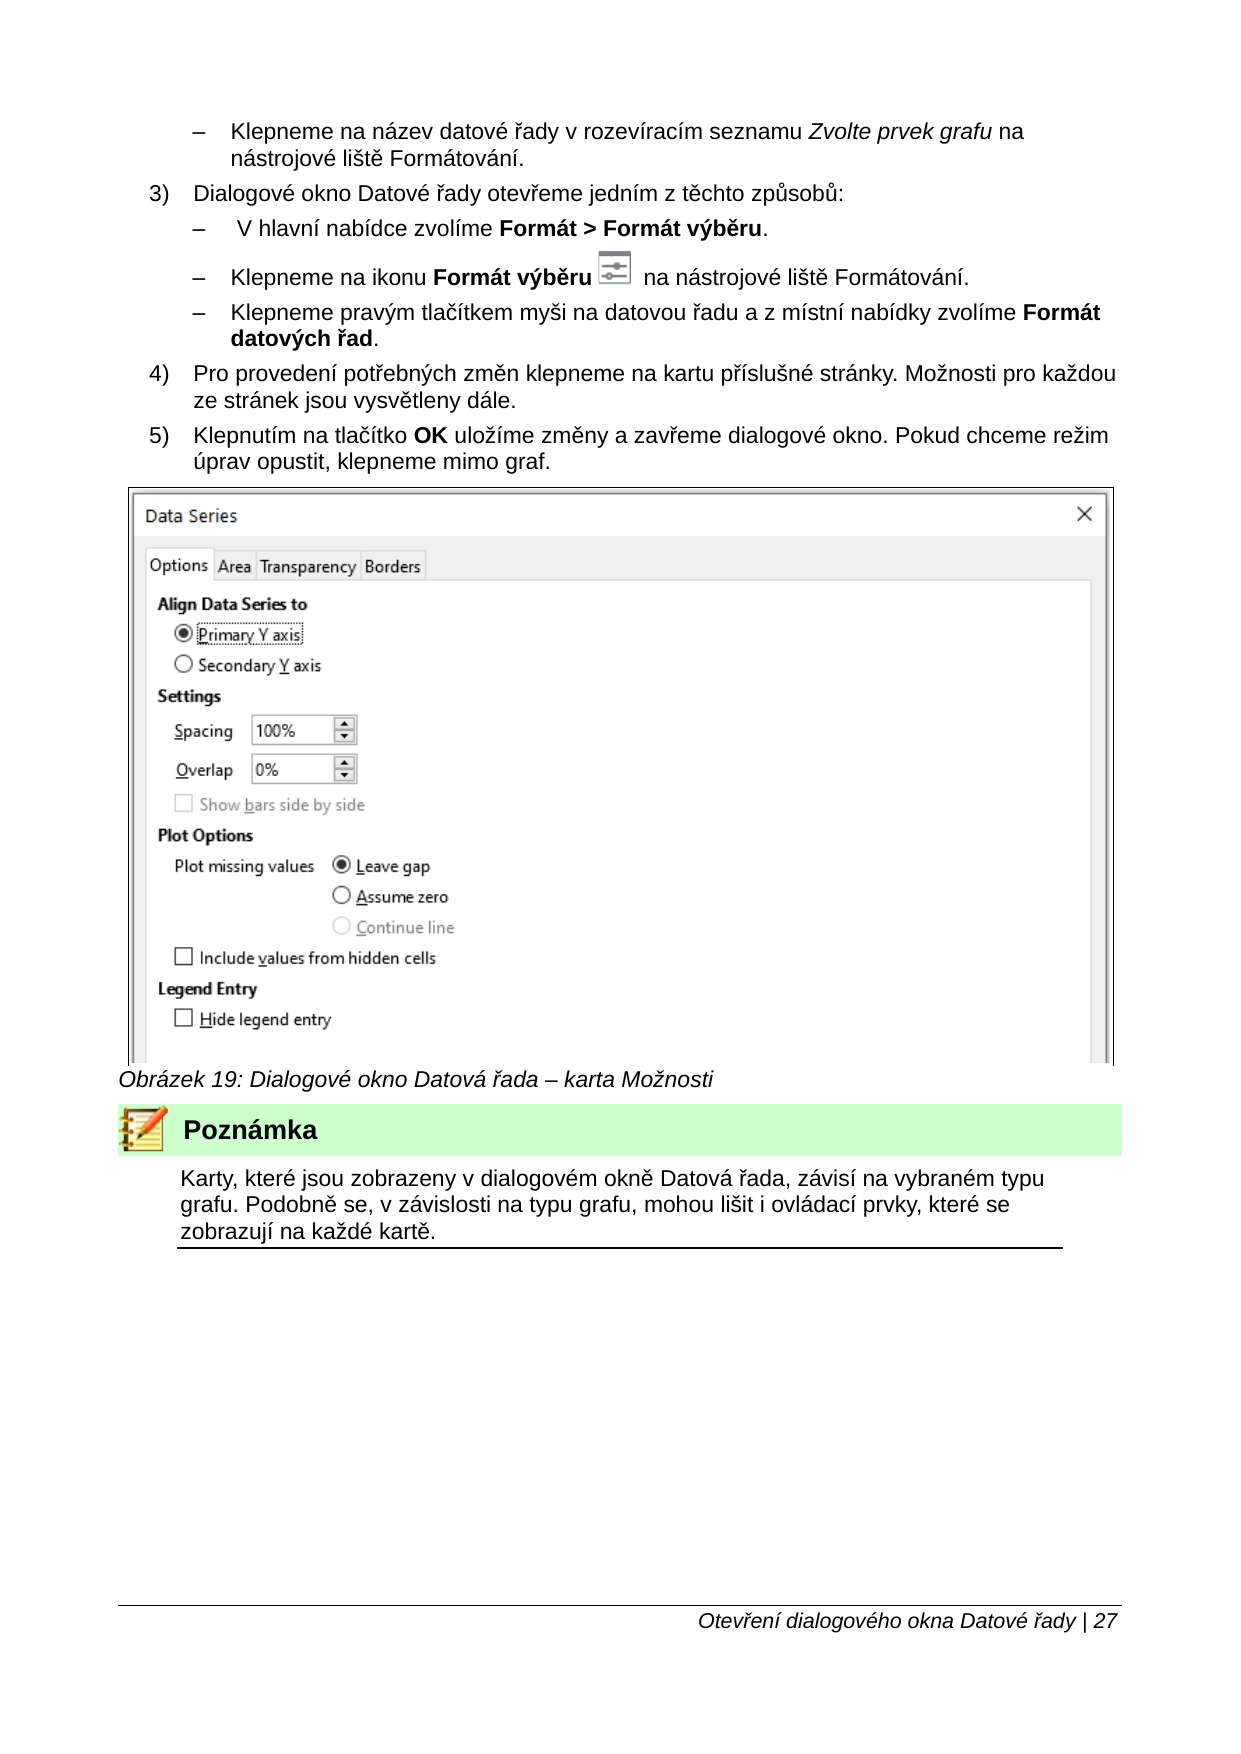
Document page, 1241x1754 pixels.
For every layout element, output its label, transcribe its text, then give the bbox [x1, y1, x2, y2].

text Karty, které jsou zobrazeny v dialogovém okně Datová řada, závisí na vybraném typu grafu. Podobně se, v závislosti na typu grafu, mohou lišit i ovládací prvky, které se zobrazují na každé kartě. [177, 1162, 1063, 1247]
list Klepnutím na tlačítko OK uložíme změny a zavřeme dialogové okno. Pokud chceme režim úprav opustit, klepneme mimo graf. [169, 422, 1122, 474]
list Pro provedení potřebných změn klepneme na kartu příslušné stránky. Možnosti pro každou ze stránek jsou vysvětleny dále. [169, 360, 1122, 413]
list Klepneme pravým tlačítkem myši na datovou řadu a z místní nabídky zvolíme Formát datových řad. [192, 299, 1122, 351]
text Obrázek 19: Dialogové okno Datová řada – karta Možnosti [118, 1063, 1122, 1092]
picture [130, 489, 1110, 1063]
picture [598, 250, 631, 285]
list Klepneme na ikonu Formát výběru na nástrojové liště Formátování. [192, 250, 1122, 290]
subtitle Poznámka [118, 1104, 1122, 1156]
list V hlavní nabídce zvolíme Formát > Formát výběru. [192, 215, 1122, 241]
picture [119, 1104, 170, 1155]
list Dialogové okno Datové řady otevřeme jedním z těchto způsobů: [169, 180, 1122, 206]
list Klepneme na název datové řady v rozevíracím seznamu Zvolte prvek grafu na nástrojové liště Formátování. [192, 118, 1122, 171]
